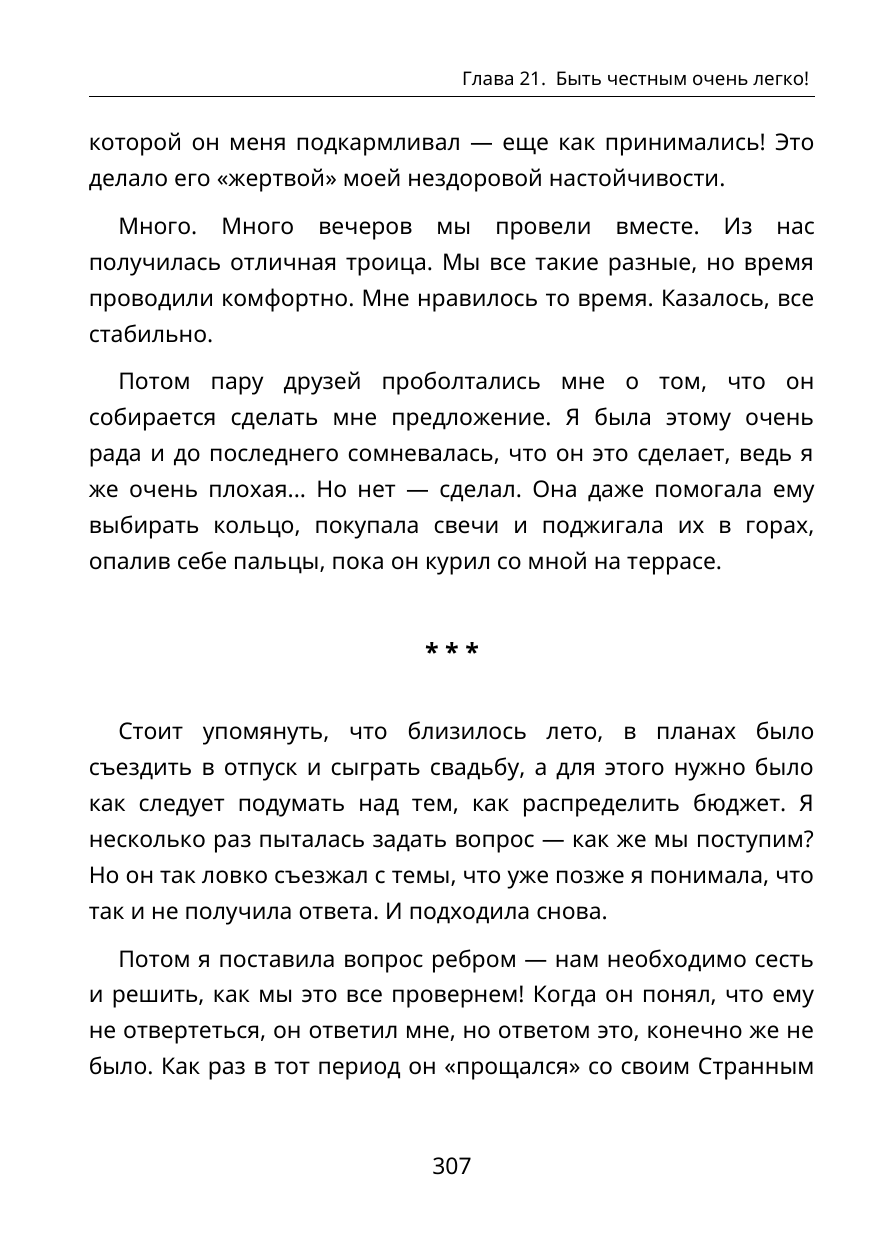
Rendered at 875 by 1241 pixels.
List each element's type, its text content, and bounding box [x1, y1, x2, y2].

text Потом я поставила вопрос ребром — нам необходимо сесть и решить, как мы это все провернем! Когда он понял, что ему не отвертеться, он ответил мне, но ответом это, конечно же не было. Как раз в тот период он «прощался» со своим Странным [88, 942, 815, 1082]
text Потом пару друзей проболтались мне о том, что он собирается сделать мне предложение. Я была этому очень рада и до последнего сомневалась, что он это сделает, ведь я же очень плохая... Но нет — сделал. Она даже помогала ему выбирать кольцо, покупала свечи и поджигала их в горах, опалив себе пальцы, пока он курил со мной на террасе. [88, 365, 815, 576]
subtitle * * * [88, 634, 815, 668]
text которой он меня подкармливал — еще как принимались! Это делало его «жертвой» моей нездоровой настойчивости. [88, 126, 815, 193]
text Стоит упомянуть, что близилось лето, в планах было съездить в отпуск и сыграть свадьбу, а для этого нужно было как следует подумать над тем, как распределить бюджет. Я несколько раз пыталась задать вопрос — как же мы поступим? Но он так ловко съезжал с темы, что уже позже я понимала, что так и не получила ответа. И подходила снова. [88, 715, 815, 926]
text Много. Много вечеров мы провели вместе. Из нас получилась отличная троица. Мы все такие разные, но время проводили комфортно. Мне нравилось то время. Казалось, все стабильно. [88, 210, 815, 349]
